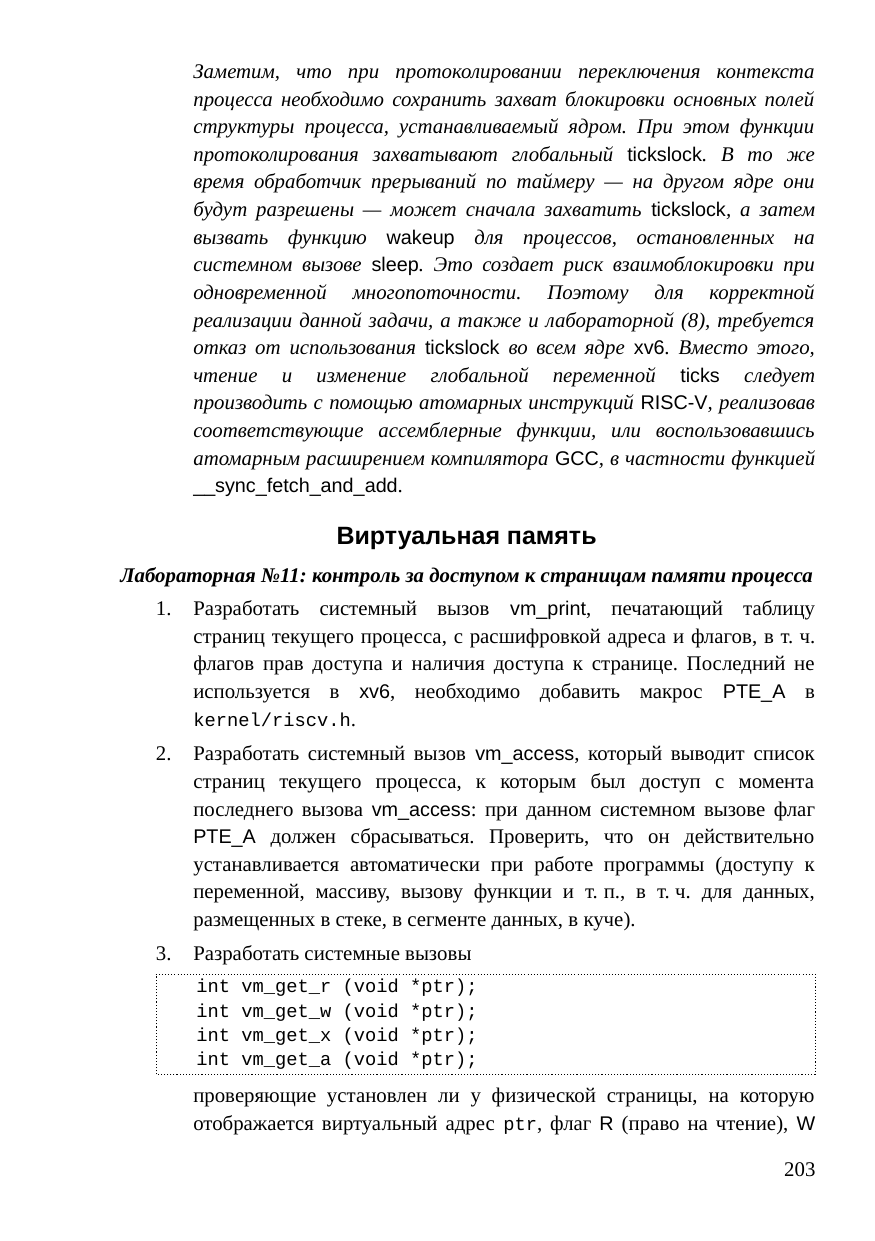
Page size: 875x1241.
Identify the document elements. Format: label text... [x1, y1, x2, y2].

list Разработать системные вызовы [156, 940, 815, 964]
list Разработать системный вызов vm_access, который выводит список страниц текущего процесса, к которым был доступ с момента последнего вызова vm_access: при данном системном вызове флаг PTE_A должен сбрасываться. Проверить, что он действительно устанавливается автоматически при работе программы (доступу к переменной, массиву, вызову функции и т. п., в т. ч. для данных, размещенных в стеке, в сегменте данных, в куче). [156, 741, 815, 931]
list Разработать системный вызов vm_print, печатающий таблицу страниц текущего процесса, с расшифровкой адреса и флагов, в т. ч. флагов прав доступа и наличия доступа к странице. Последний не используется в xv6, необходимо добавить макрос PTE_A в kernel/riscv.h. [156, 596, 815, 732]
list Заметим, что при протоколировании переключения контекста процесса необходимо сохранить захват блокировки основных полей структуры процесса, устанавливаемый ядром. При этом функции протоколирования захватывают глобальный tickslock. В то же время обработчик прерываний по таймеру — на другом ядре они будут разрешены — может сначала захватить tickslock, а затем вызвать функцию wakeup для процессов, остановленных на системном вызове sleep. Это создает риск взаимоблокировки при одновременной многопоточности. Поэтому для корректной реализации данной задачи, а также и лабораторной (8), требуется отказ от использования tickslock во всем ядре xv6. Вместо этого, чтение и изменение глобальной переменной ticks следует производить с помощью атомарных инструкций RISC-V, реализовав соответствующие ассемблерные функции, или воспользовавшись атомарным расширением компилятора GCC, в частности функцией __sync_fetch_and_add. [156, 59, 815, 497]
subtitle Лабораторная №11: контроль за доступом к страницам памяти процесса [118, 562, 815, 587]
list проверяющие установлен ли у физической страницы, на которую отображается виртуальный адрес ptr, флаг R (право на чтение), W [156, 1083, 815, 1136]
subtitle Виртуальная память [177, 521, 756, 550]
list int vm_get_r (void *ptr); int vm_get_w (void *ptr); int vm_get_x (void *ptr); int vm_get_a (void *ptr); [156, 974, 815, 1074]
